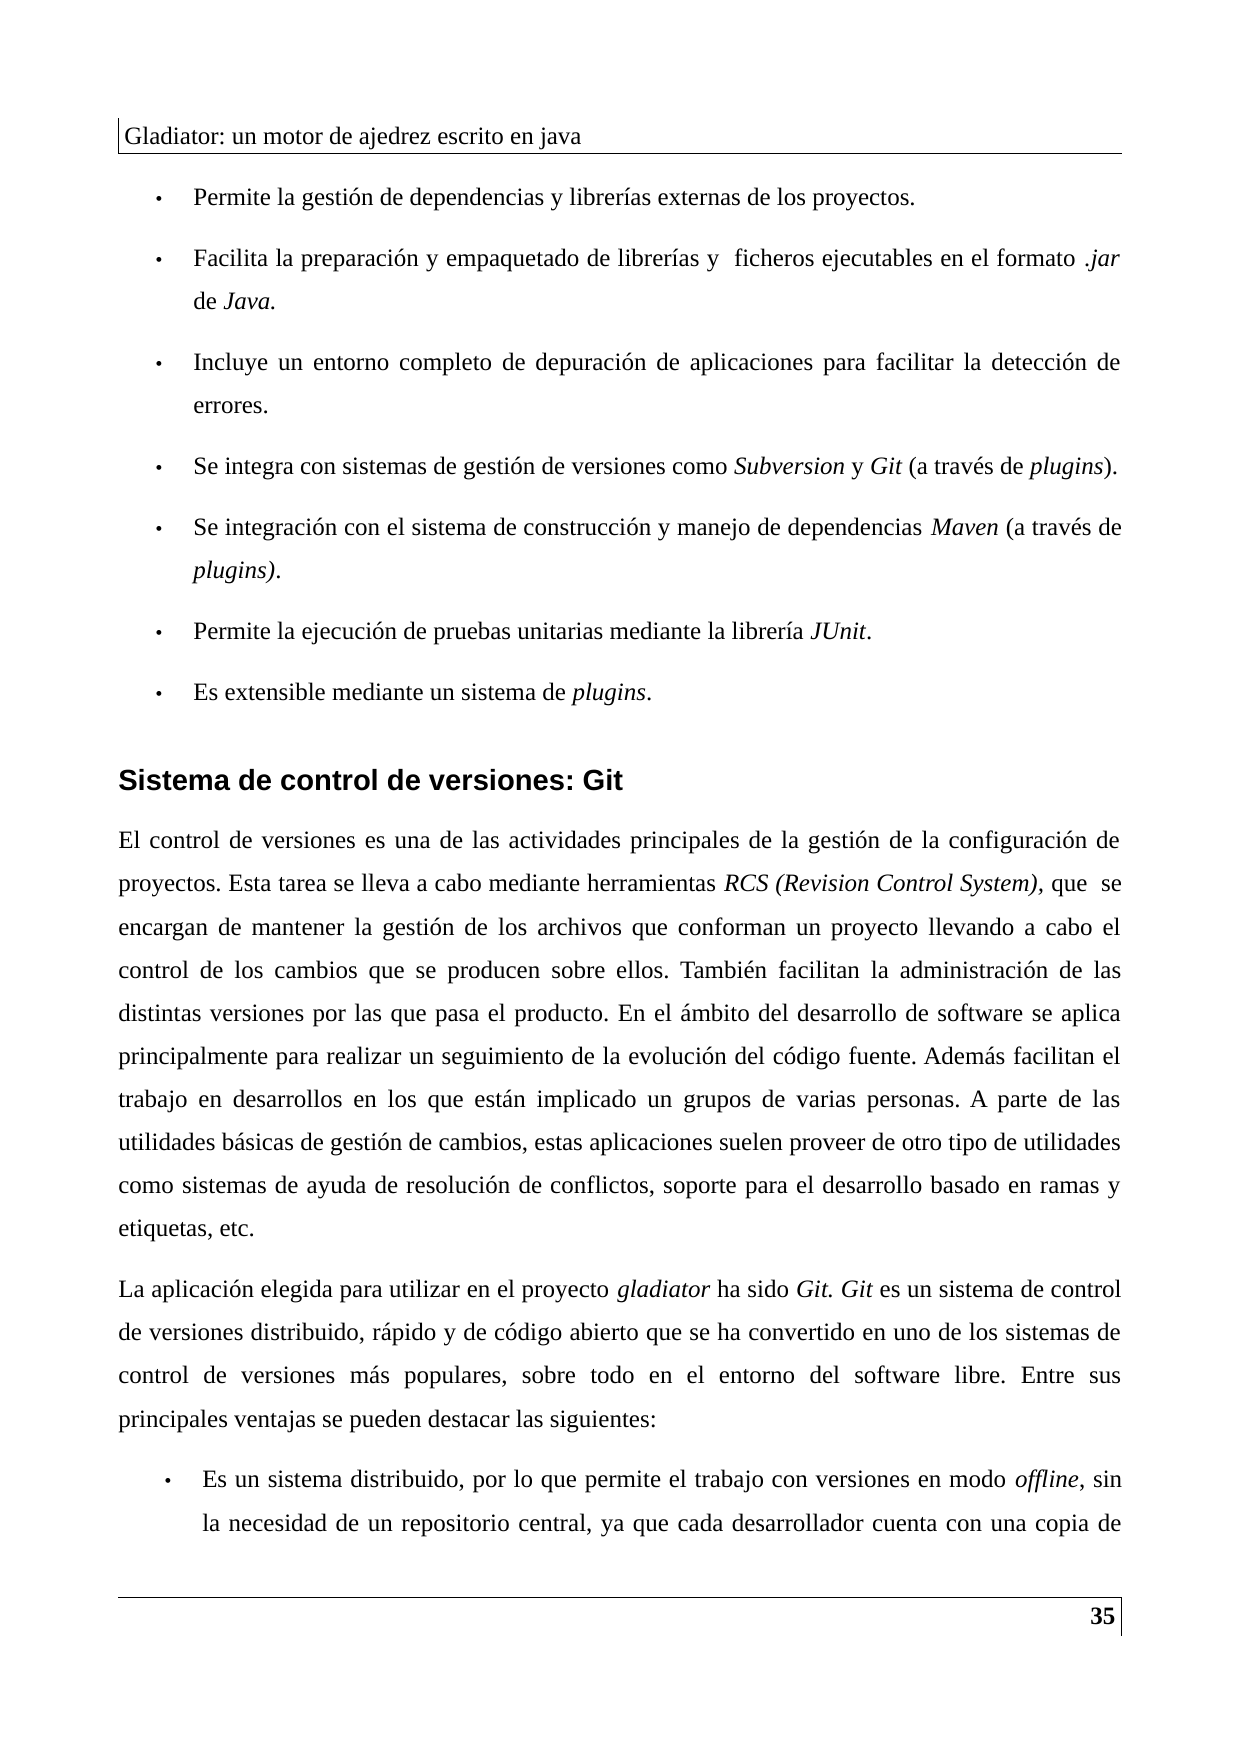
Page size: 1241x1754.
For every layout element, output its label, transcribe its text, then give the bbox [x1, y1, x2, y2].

list Se integración con el sistema de construcción y manejo de dependencias Maven (a través de plugins). [156, 512, 1122, 584]
list Incluye un entorno completo de depuración de aplicaciones para facilitar la detección de errores. [156, 347, 1122, 419]
list Es un sistema distribuido, por lo que permite el trabajo con versiones en modo offline, sin la necesidad de un repositorio central, ya que cada desarrollador cuenta con una copia de [164, 1464, 1122, 1536]
list Permite la gestión de dependencias y librerías externas de los proyectos. [156, 182, 1122, 211]
subtitle Sistema de control de versiones: Git [118, 762, 1122, 796]
list Permite la ejecución de pruebas unitarias mediante la librería JUnit. [156, 616, 1122, 644]
list Se integra con sistemas de gestión de versiones como Subversion y Git (a través de plugins). [156, 451, 1122, 480]
text La aplicación elegida para utilizar en el proyecto gladiator ha sido Git. Git es un sistema de control de versiones distribuido, rápido y de código abierto que se ha convertido en uno de los sistemas de control de versiones más populares, sobre todo en el entorno del software libre. Entre sus principales ventajas se pueden destacar las siguientes: [118, 1274, 1122, 1432]
list Facilita la preparación y empaquetado de librerías y ficheros ejecutables en el formato .jar de Java. [156, 243, 1122, 315]
text El control de versiones es una de las actividades principales de la gestión de la configuración de proyectos. Esta tarea se lleva a cabo mediante herramientas RCS (Revision Control System), que se encargan de mantener la gestión de los archivos que conforman un proyecto llevando a cabo el control de los cambios que se producen sobre ellos. También facilitan la administración de las distintas versiones por las que pasa el producto. En el ámbito del desarrollo de software se aplica principalmente para realizar un seguimiento de la evolución del código fuente. Además facilitan el trabajo en desarrollos en los que están implicado un grupos de varias personas. A parte de las utilidades básicas de gestión de cambios, estas aplicaciones suelen proveer de otro tipo de utilidades como sistemas de ayuda de resolución de conflictos, soporte para el desarrollo basado en ramas y etiquetas, etc. [118, 825, 1122, 1242]
list Es extensible mediante un sistema de plugins. [156, 677, 1122, 705]
